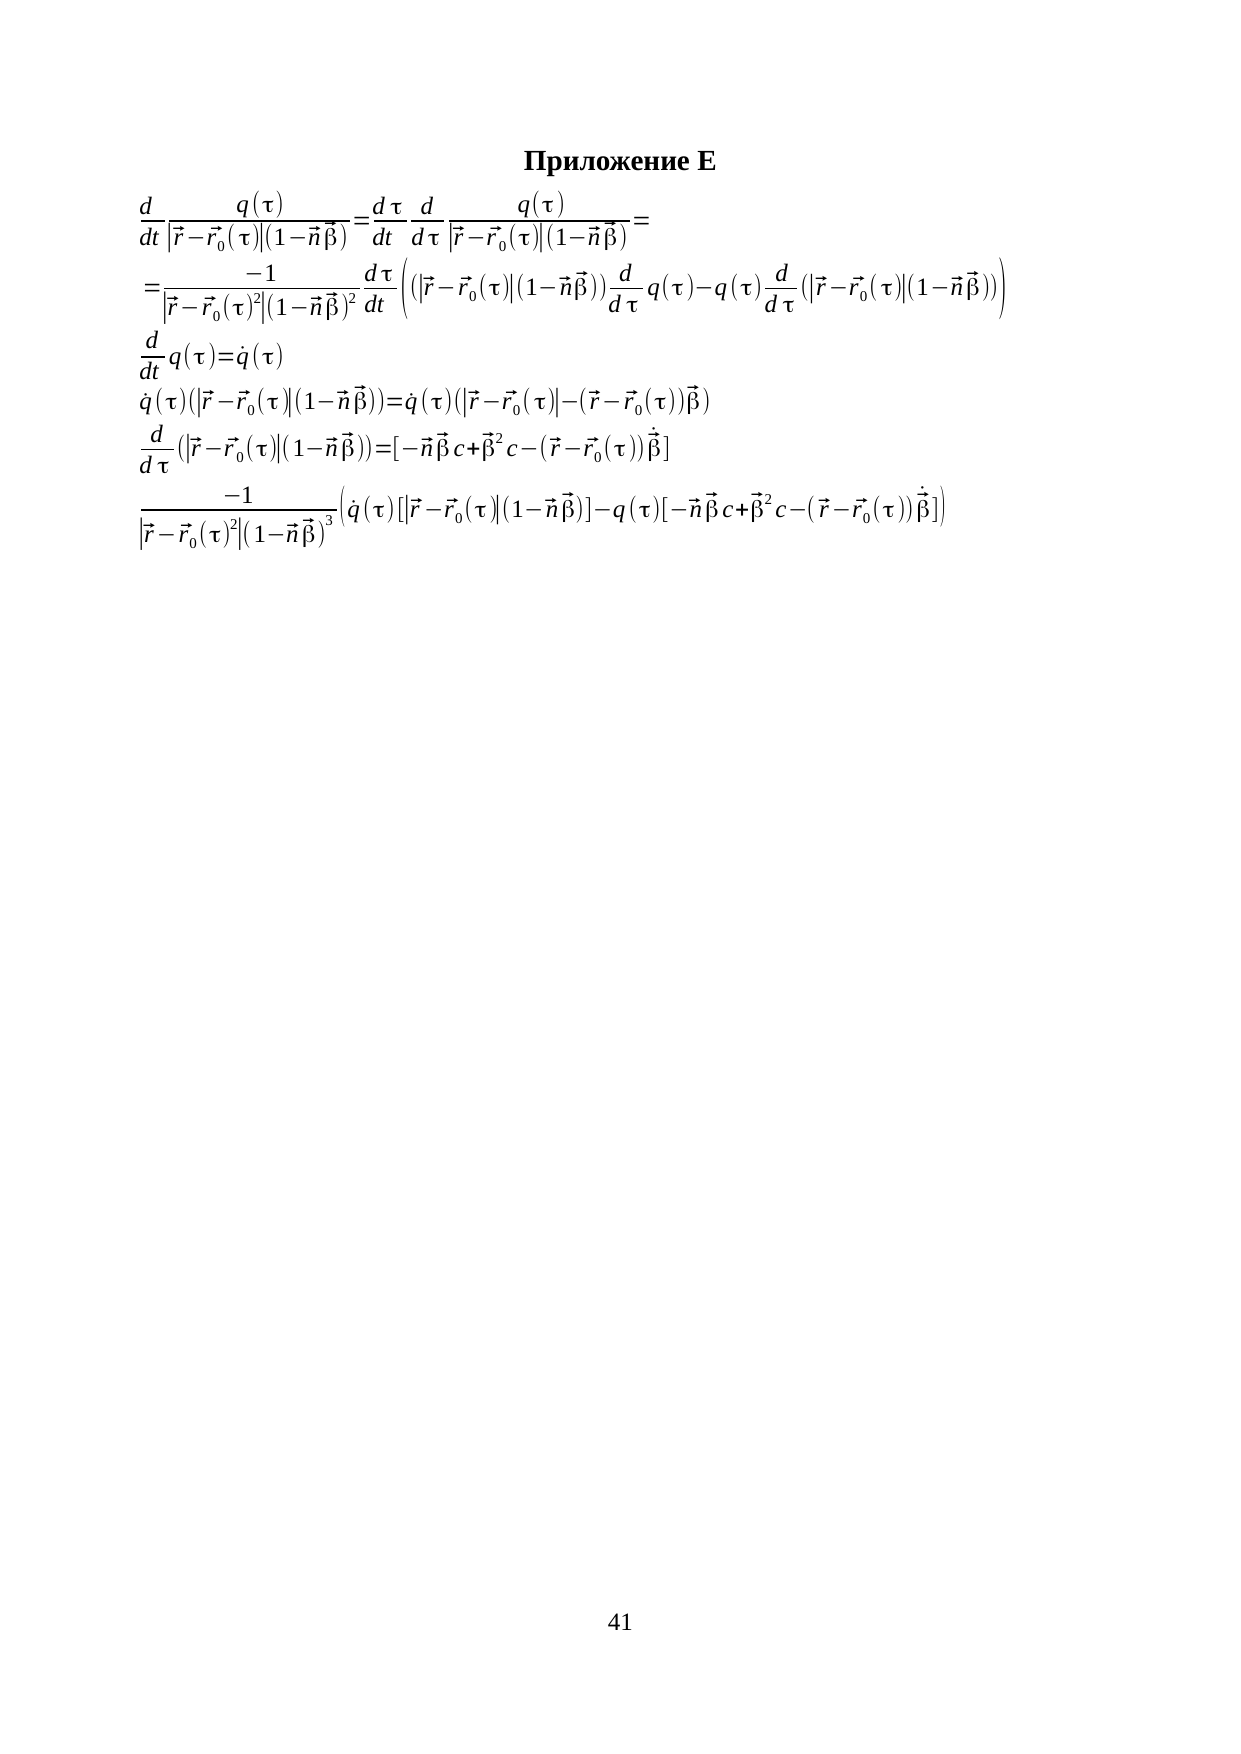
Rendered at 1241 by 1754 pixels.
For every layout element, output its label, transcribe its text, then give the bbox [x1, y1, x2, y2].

subtitle Приложение Е [118, 143, 1122, 177]
